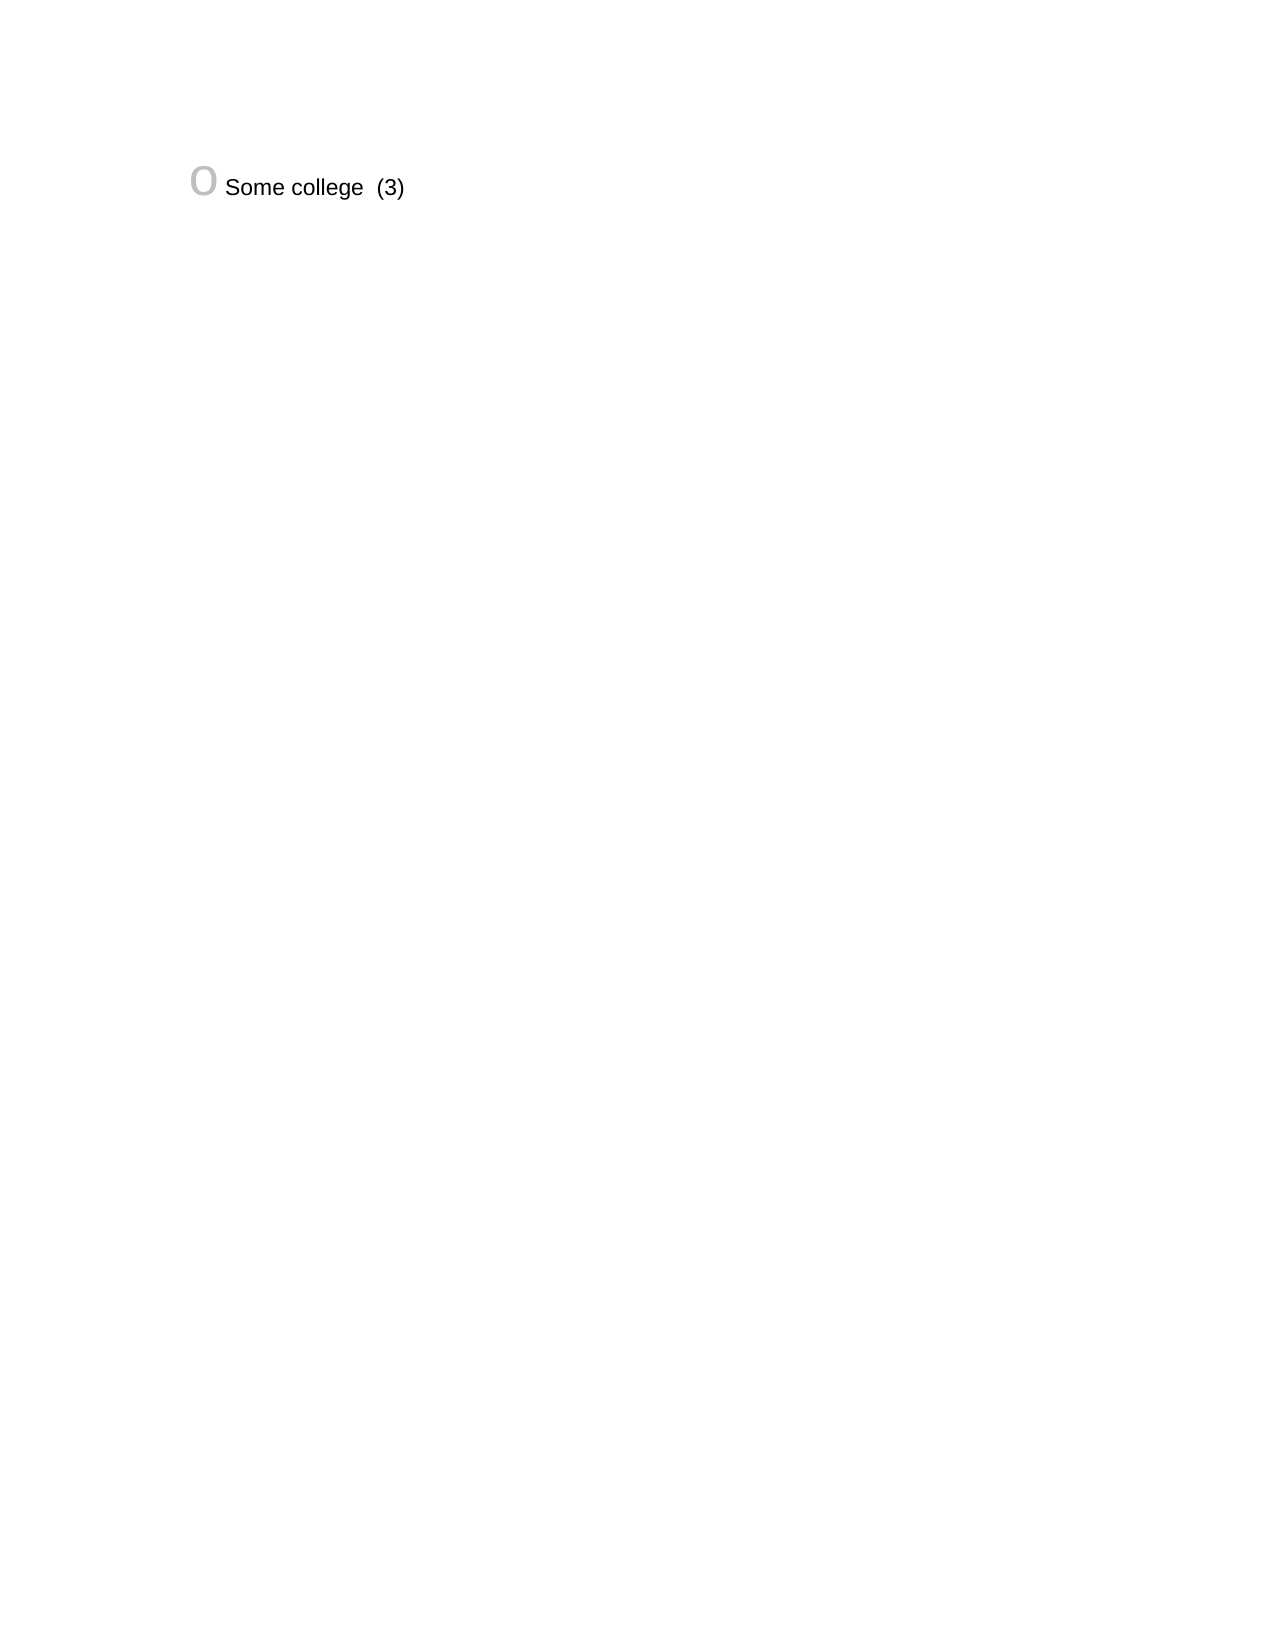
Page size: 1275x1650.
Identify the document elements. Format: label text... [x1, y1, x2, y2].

list Some college (3) [187, 150, 1125, 211]
